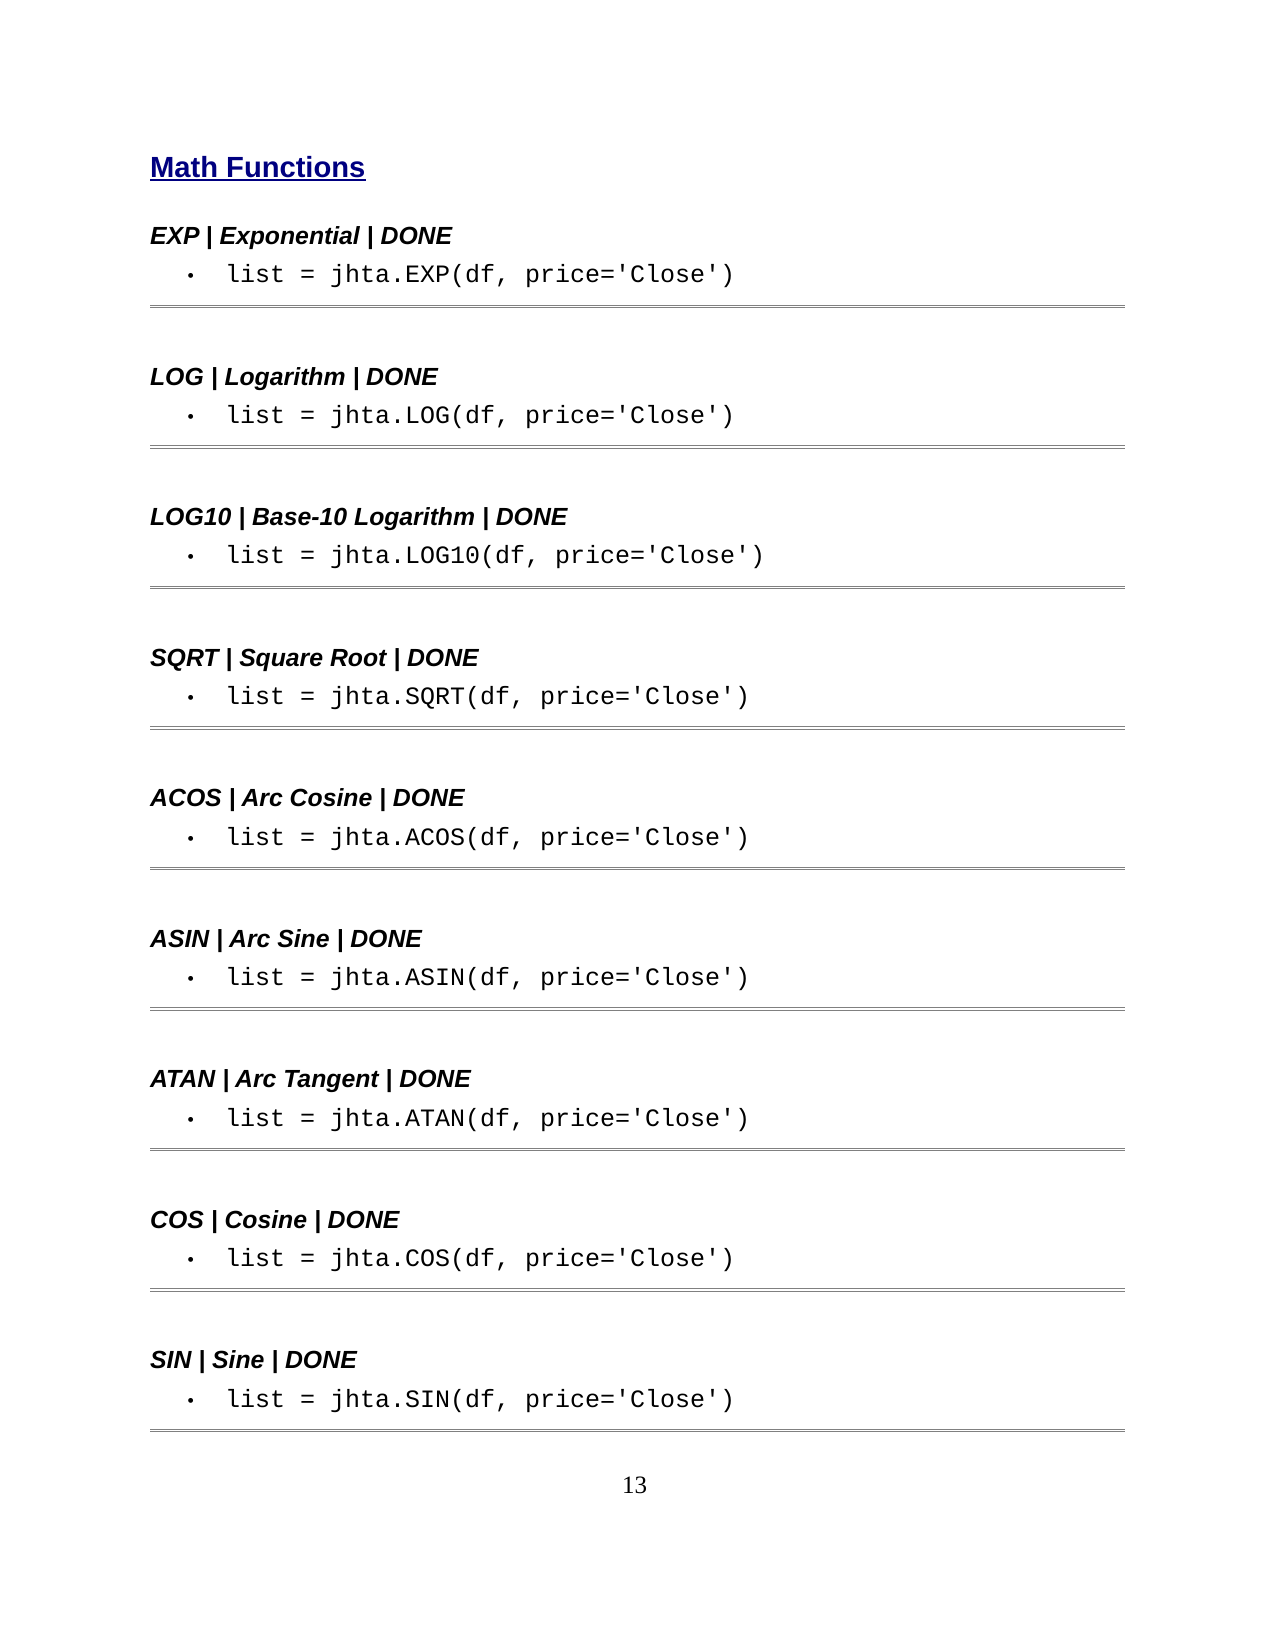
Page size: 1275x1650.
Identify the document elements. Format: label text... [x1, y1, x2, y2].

subtitle LOG | Logarithm | DONE [150, 362, 1125, 390]
list list = jhta.LOG(df, price='Close') [187, 403, 1125, 431]
list list = jhta.SIN(df, price='Close') [187, 1386, 1125, 1414]
subtitle SIN | Sine | DONE [150, 1345, 1125, 1374]
list list = jhta.SQRT(df, price='Close') [187, 684, 1125, 712]
list list = jhta.LOG10(df, price='Close') [187, 543, 1125, 571]
subtitle Math Functions [150, 150, 1125, 183]
subtitle ASIN | Arc Sine | DONE [150, 924, 1125, 952]
list list = jhta.EXP(df, price='Close') [187, 262, 1125, 290]
subtitle COS | Cosine | DONE [150, 1205, 1125, 1233]
subtitle EXP | Exponential | DONE [150, 221, 1125, 249]
subtitle LOG10 | Base-10 Logarithm | DONE [150, 502, 1125, 531]
list list = jhta.ASIN(df, price='Close') [187, 965, 1125, 993]
subtitle ATAN | Arc Tangent | DONE [150, 1064, 1125, 1093]
list list = jhta.COS(df, price='Close') [187, 1246, 1125, 1274]
list list = jhta.ACOS(df, price='Close') [187, 824, 1125, 852]
list list = jhta.ATAN(df, price='Close') [187, 1105, 1125, 1133]
subtitle ACOS | Arc Cosine | DONE [150, 783, 1125, 812]
subtitle SQRT | Square Root | DONE [150, 643, 1125, 671]
